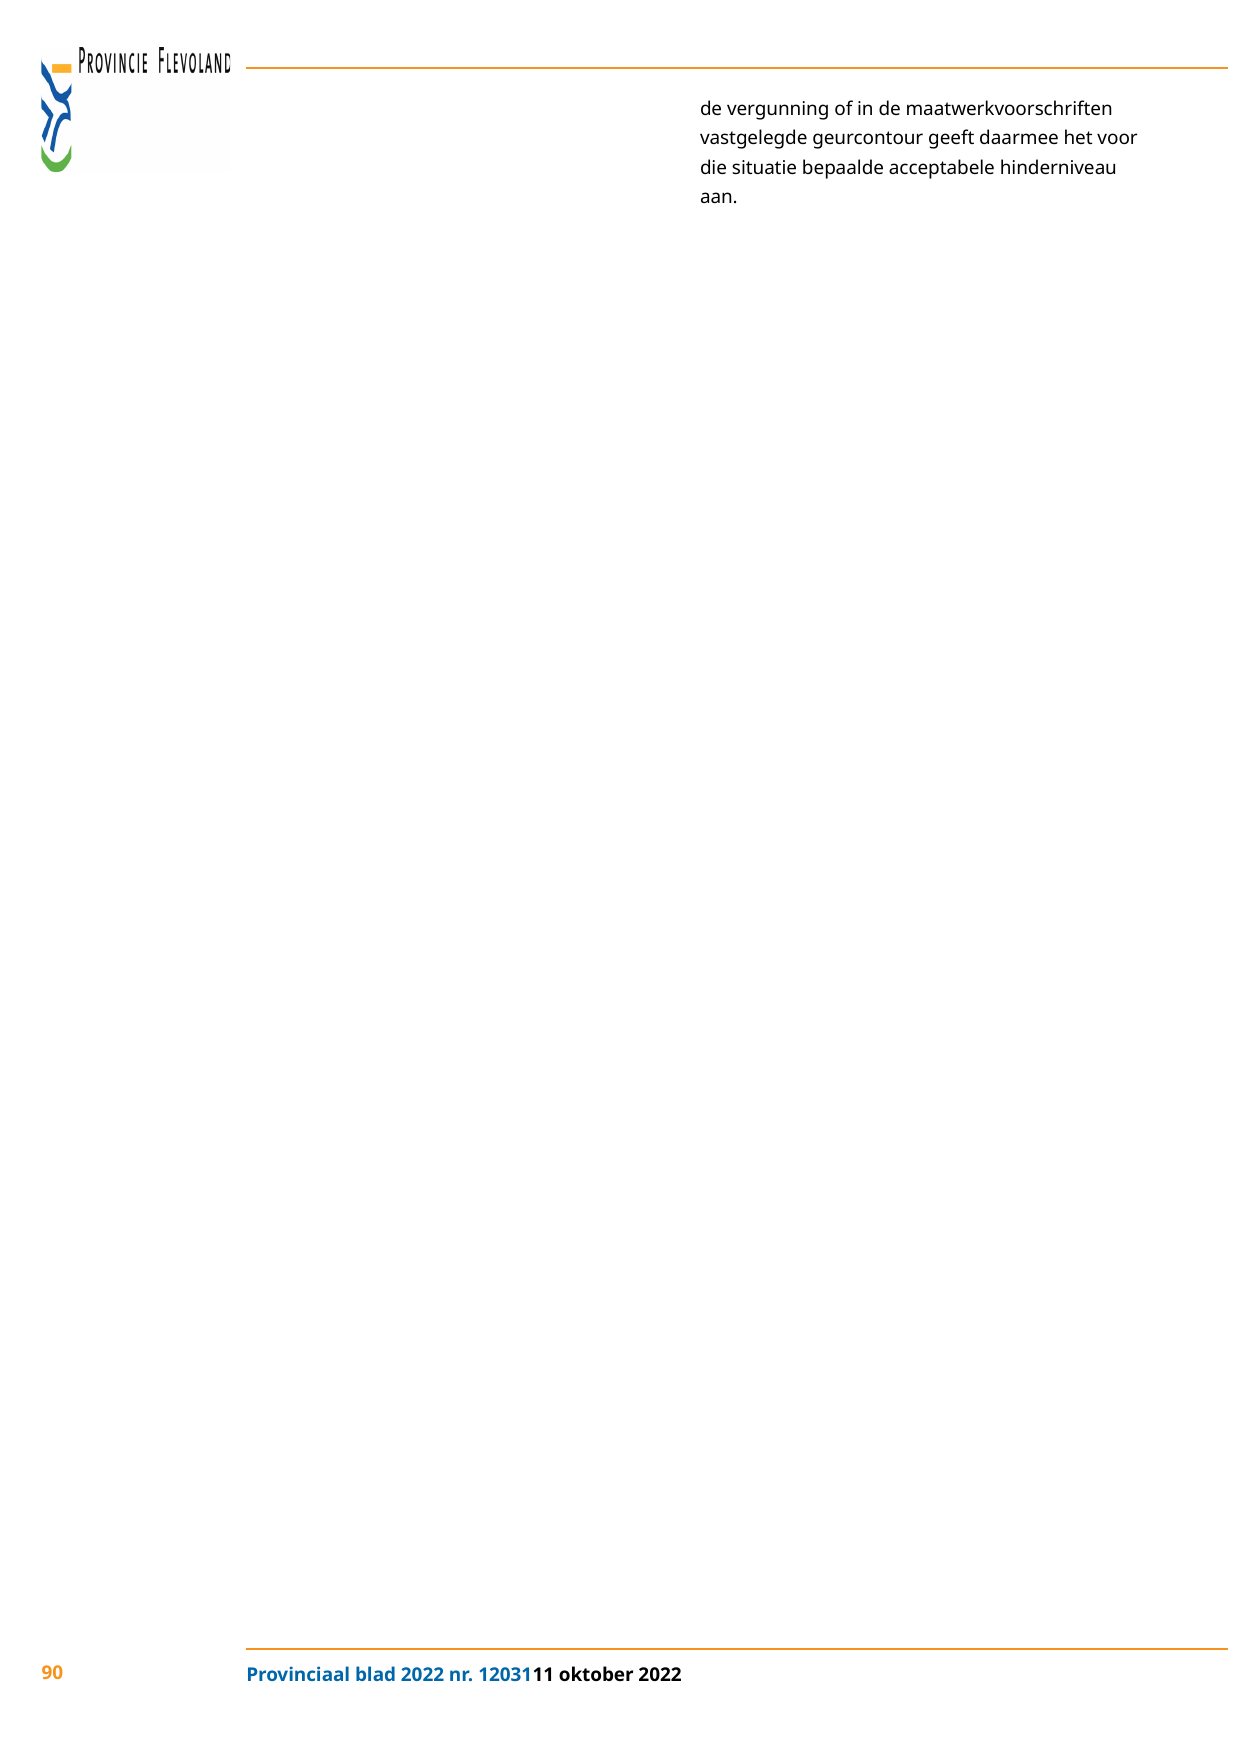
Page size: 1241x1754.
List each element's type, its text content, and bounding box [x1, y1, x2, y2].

table_cell [248, 95, 700, 209]
table_cell de vergunning of in de maatwerkvoorschriften vastgelegde geurcontour geeft daarmee het voor die situatie bepaalde acceptabele hinderniveau aan. [700, 95, 1152, 209]
picture [41, 47, 231, 172]
